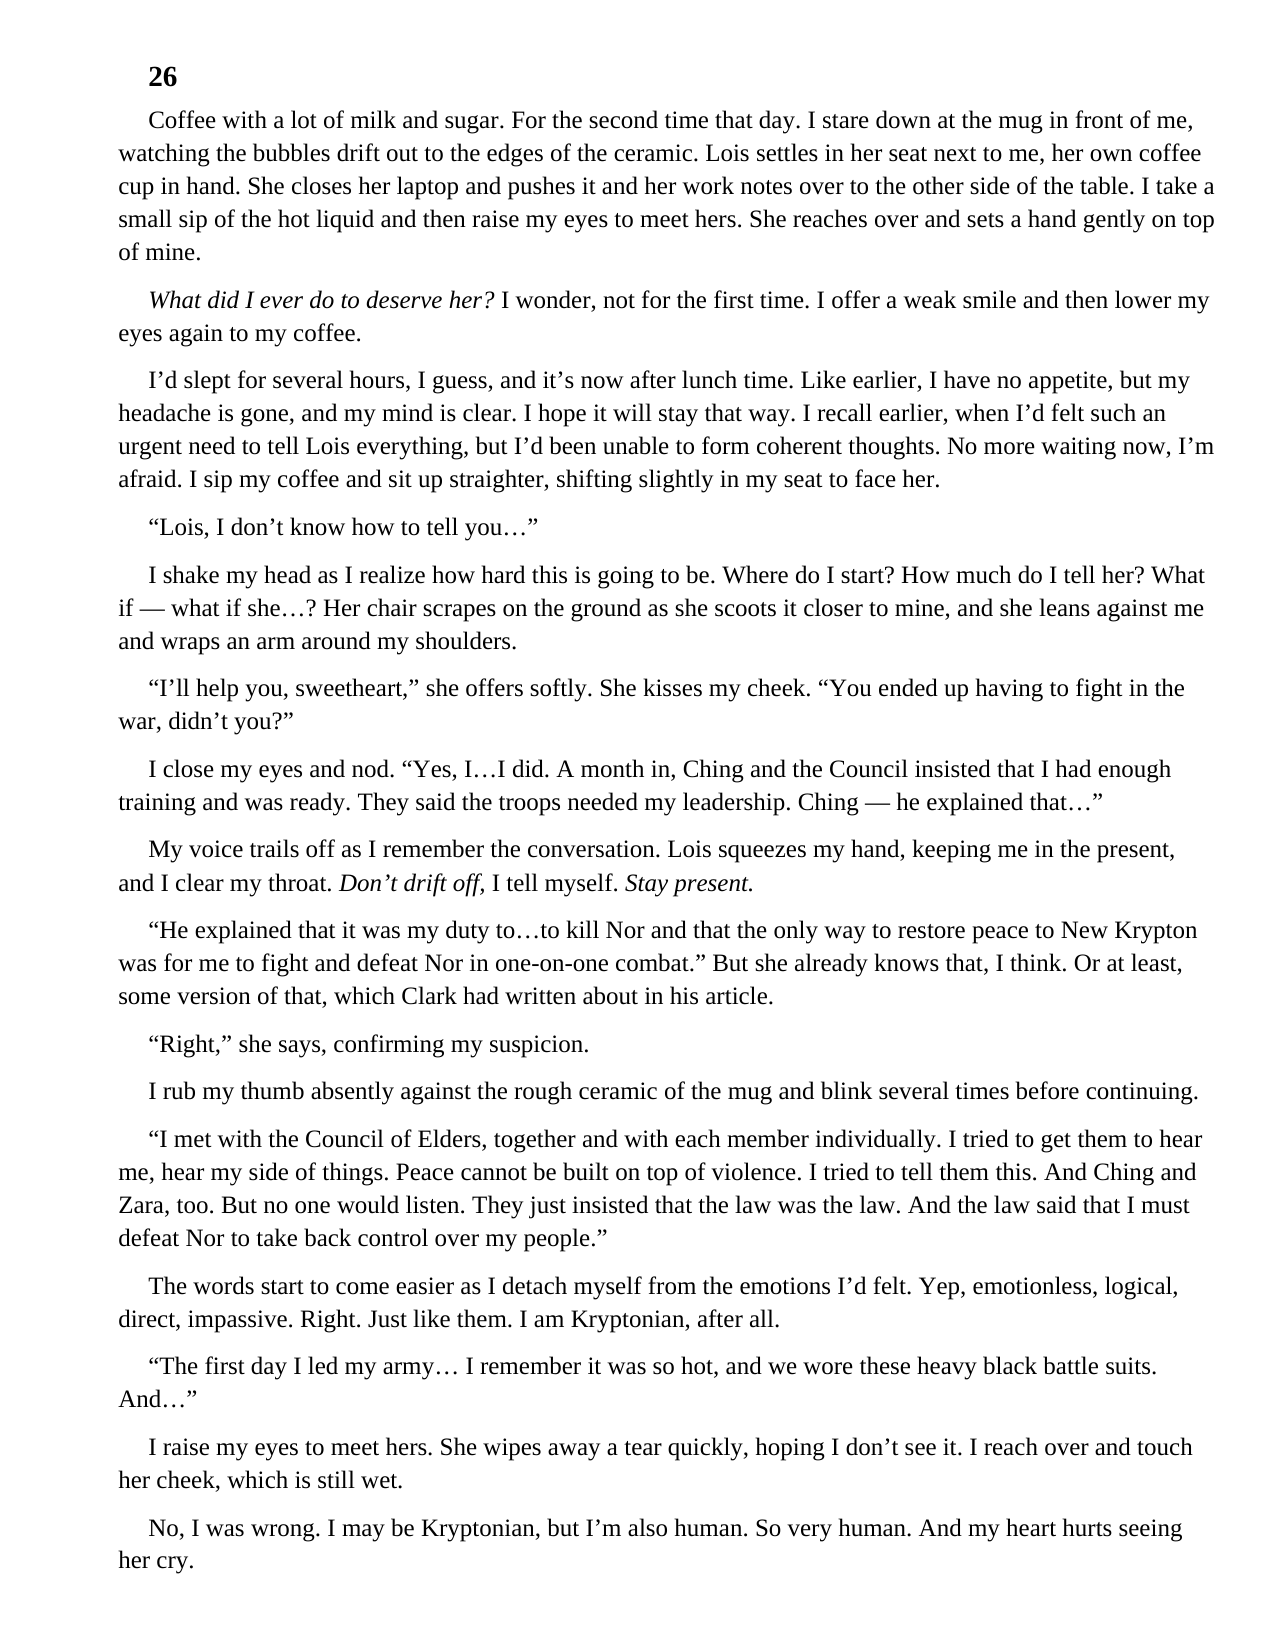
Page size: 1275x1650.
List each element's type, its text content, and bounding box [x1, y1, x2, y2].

text The words start to come easier as I detach myself from the emotions I’d felt. Yep, emotionless, logical, direct, impassive. Right. Just like them. I am Kryptonian, after all. [118, 1271, 1216, 1332]
text “I met with the Council of Elders, together and with each member individually. I tried to get them to hear me, hear my side of things. Peace cannot be built on top of violence. I tried to tell them this. And Ching and Zara, too. But no one would listen. They just insisted that the law was the law. And the law said that I must defeat Nor to take back control over my people.” [118, 1124, 1216, 1252]
text I’d slept for several hours, I guess, and it’s now after lunch time. Like earlier, I have no appetite, but my headache is gone, and my mind is clear. I hope it will stay that way. I recall earlier, when I’d felt such an urgent need to tell Lois everything, but I’d been unable to form coherent thoughts. No more waiting now, I’m afraid. I sip my coffee and sit up straighter, shifting slightly in my seat to face her. [118, 365, 1216, 493]
text I shake my head as I realize how hard this is going to be. Where do I start? How much do I tell her? What if — what if she…? Her chair scrapes on the ground as she scoots it closer to mine, and she leans against me and wraps an arm around my shoulders. [118, 560, 1216, 654]
text Coffee with a lot of milk and sugar. For the second time that day. I stare down at the mug in front of me, watching the bubbles drift out to the edges of the ceramic. Lois settles in her seat next to me, her own coffee cup in hand. She closes her laptop and pushes it and her work notes over to the other side of the table. I take a small sip of the hot liquid and then raise my eyes to meet hers. She reaches over and sets a hand gently on top of mine. [118, 105, 1216, 266]
subtitle 26 [118, 59, 1216, 93]
text What did I ever do to deserve her? I wonder, not for the first time. I offer a weak smile and then lower my eyes again to my coffee. [118, 285, 1216, 347]
text “The first day I led my army… I remember it was so hot, and we wore these heavy black battle suits. And…” [118, 1351, 1216, 1413]
text “Lois, I don’t know how to tell you…” [118, 512, 1216, 541]
text I close my eyes and nod. “Yes, I…I did. A month in, Ching and the Council insisted that I had enough training and was ready. They said the troops needed my leadership. Ching — he explained that…” [118, 754, 1216, 816]
text I rub my thumb absently against the rough ceramic of the mug and blink several times before continuing. [118, 1076, 1216, 1105]
text I raise my eyes to meet hers. She wipes away a tear quickly, hoping I don’t see it. I reach over and touch her cheek, which is still wet. [118, 1432, 1216, 1494]
text “He explained that it was my duty to…to kill Nor and that the only way to restore peace to New Krypton was for me to fight and defeat Nor in one-on-one combat.” But she already knows that, I think. Or at least, some version of that, which Clark had written about in his article. [118, 915, 1216, 1010]
text No, I was wrong. I may be Kryptonian, but I’m also human. So very human. And my heart hurts seeing her cry. [118, 1513, 1216, 1574]
text “Right,” she says, confirming my suspicion. [118, 1029, 1216, 1058]
text My voice trails off as I remember the conversation. Lois squeezes my hand, keeping me in the present, and I clear my throat. Don’t drift off, I tell myself. Stay present. [118, 834, 1216, 896]
text “I’ll help you, sweetheart,” she offers softly. She kisses my cheek. “You ended up having to fight in the war, didn’t you?” [118, 673, 1216, 735]
